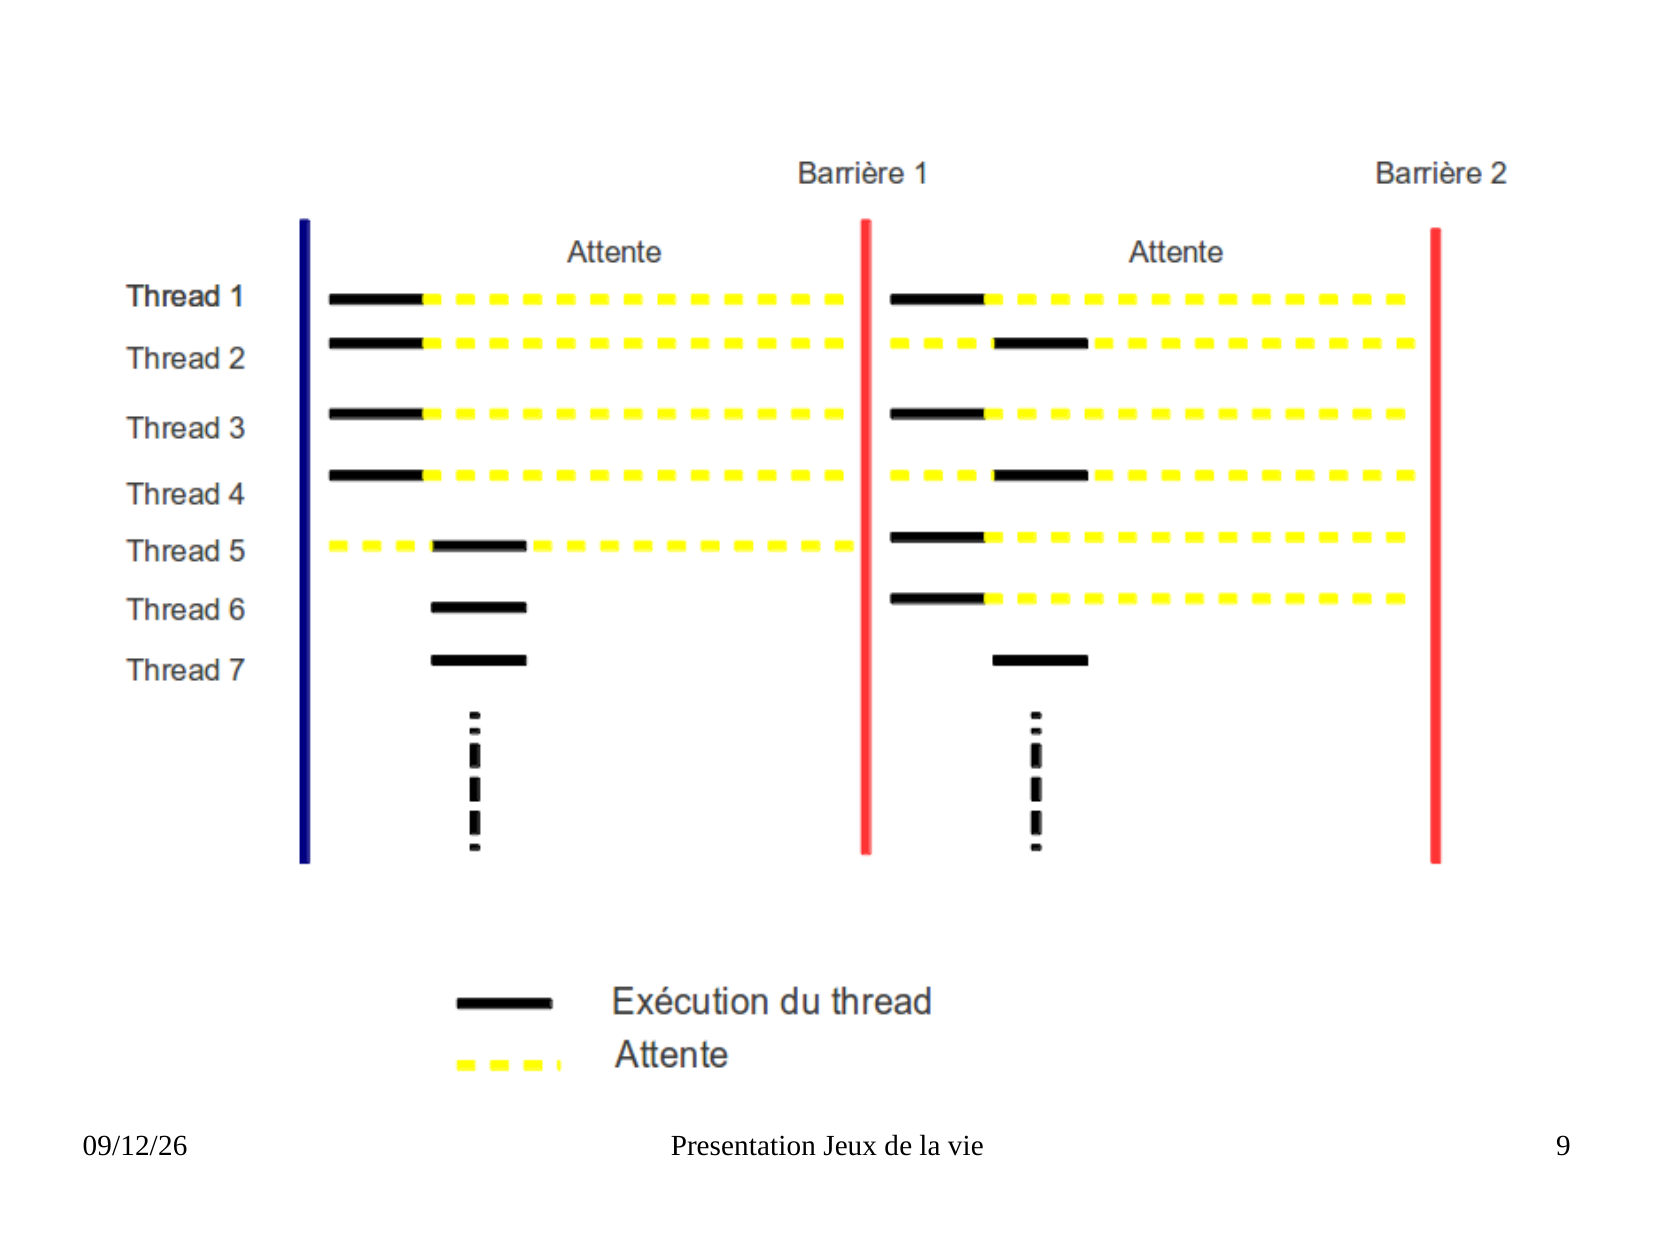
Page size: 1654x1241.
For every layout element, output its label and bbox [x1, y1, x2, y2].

picture [82, 118, 1583, 1099]
